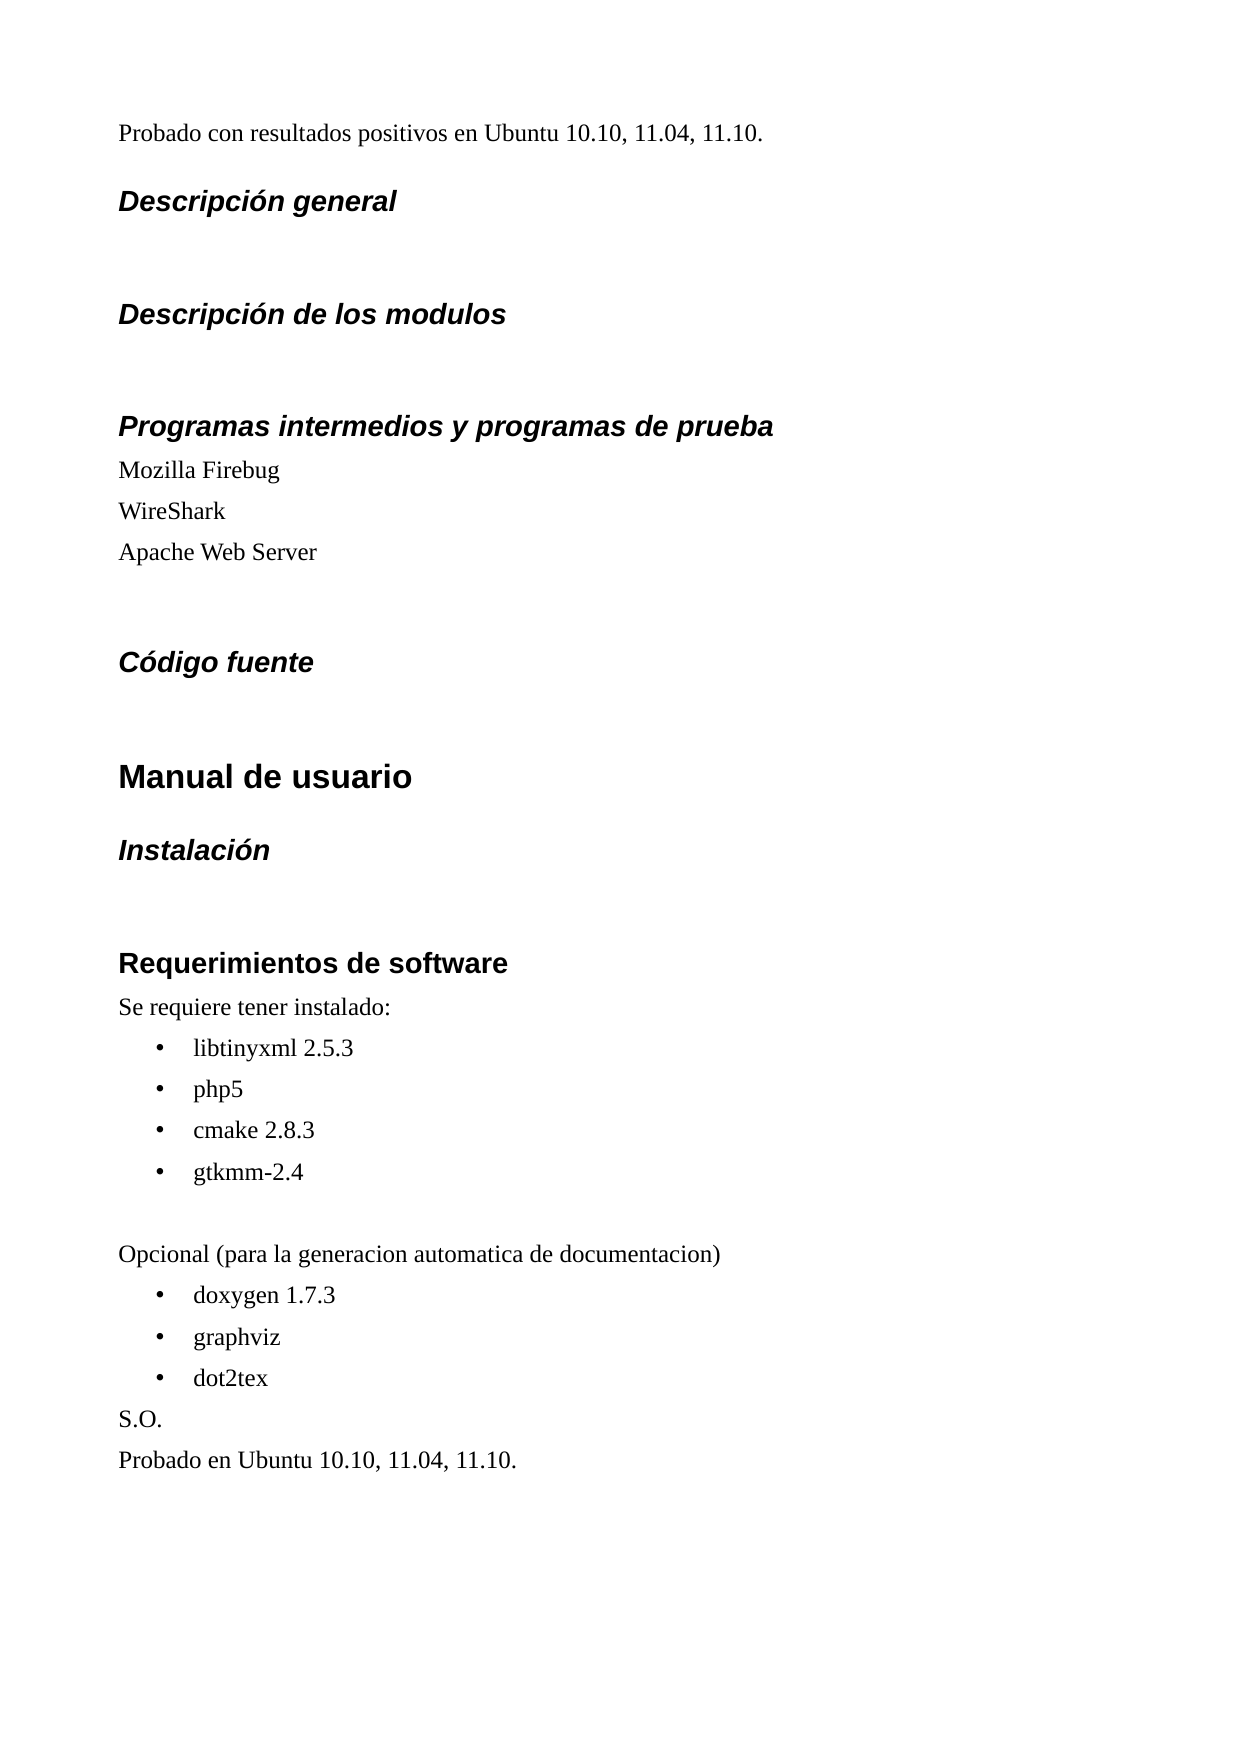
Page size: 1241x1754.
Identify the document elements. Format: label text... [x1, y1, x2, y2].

list libtinyxml 2.5.3 [156, 1033, 1122, 1062]
subtitle Requerimientos de software [118, 946, 1122, 979]
text Apache Web Server [118, 537, 1122, 566]
text S.O. [118, 1404, 1122, 1433]
list doxygen 1.7.3 [156, 1281, 1122, 1309]
list cmake 2.8.3 [156, 1116, 1122, 1144]
subtitle Instalación [118, 833, 1122, 867]
subtitle Manual de usuario [118, 757, 1122, 796]
list php5 [156, 1074, 1122, 1103]
subtitle Descripción de los modulos [118, 297, 1122, 330]
text Probado con resultados positivos en Ubuntu 10.10, 11.04, 11.10. [118, 118, 1122, 147]
text WireShark [118, 496, 1122, 525]
subtitle Código fuente [118, 645, 1122, 678]
subtitle Descripción general [118, 184, 1122, 218]
list dot2tex [156, 1363, 1122, 1392]
text Opcional (para la generacion automatica de documentacion) [118, 1239, 1122, 1268]
text Se requiere tener instalado: [118, 992, 1122, 1021]
subtitle Programas intermedios y programas de prueba [118, 409, 1122, 442]
list graphviz [156, 1322, 1122, 1351]
list gtkmm-2.4 [156, 1157, 1122, 1186]
text Mozilla Firebug [118, 455, 1122, 484]
text Probado en Ubuntu 10.10, 11.04, 11.10. [118, 1446, 1122, 1474]
